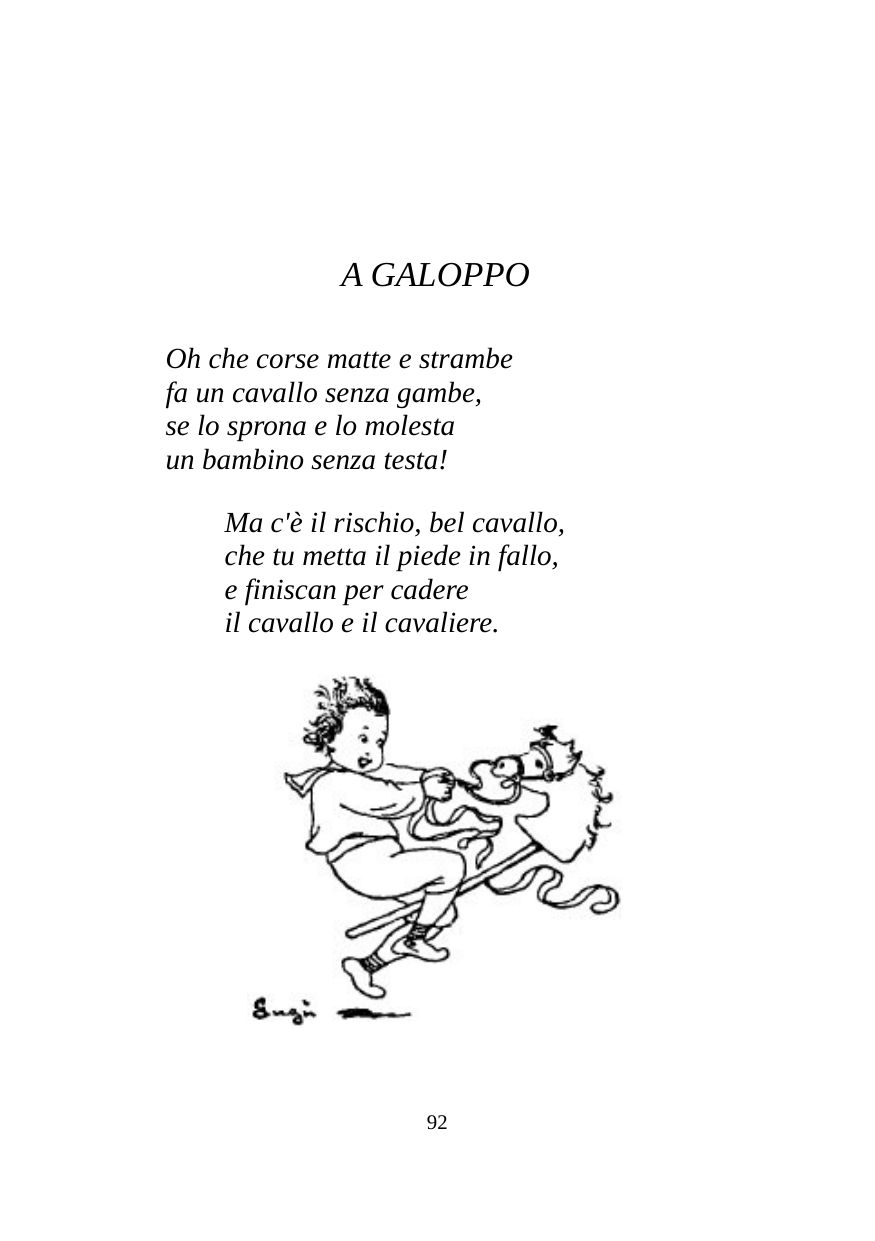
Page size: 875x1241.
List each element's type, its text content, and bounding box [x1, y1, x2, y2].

text Oh che corse matte e strambe fa un cavallo senza gambe, se lo sprona e lo molesta un bambino senza testa! [165, 341, 768, 476]
subtitle A GALOPPO [106, 254, 768, 294]
picture [246, 661, 628, 1029]
text Ma c'è il rischio, bel cavallo, che tu metta il piede in fallo, e finiscan per cadere il cavallo e il cavaliere. [224, 505, 768, 639]
